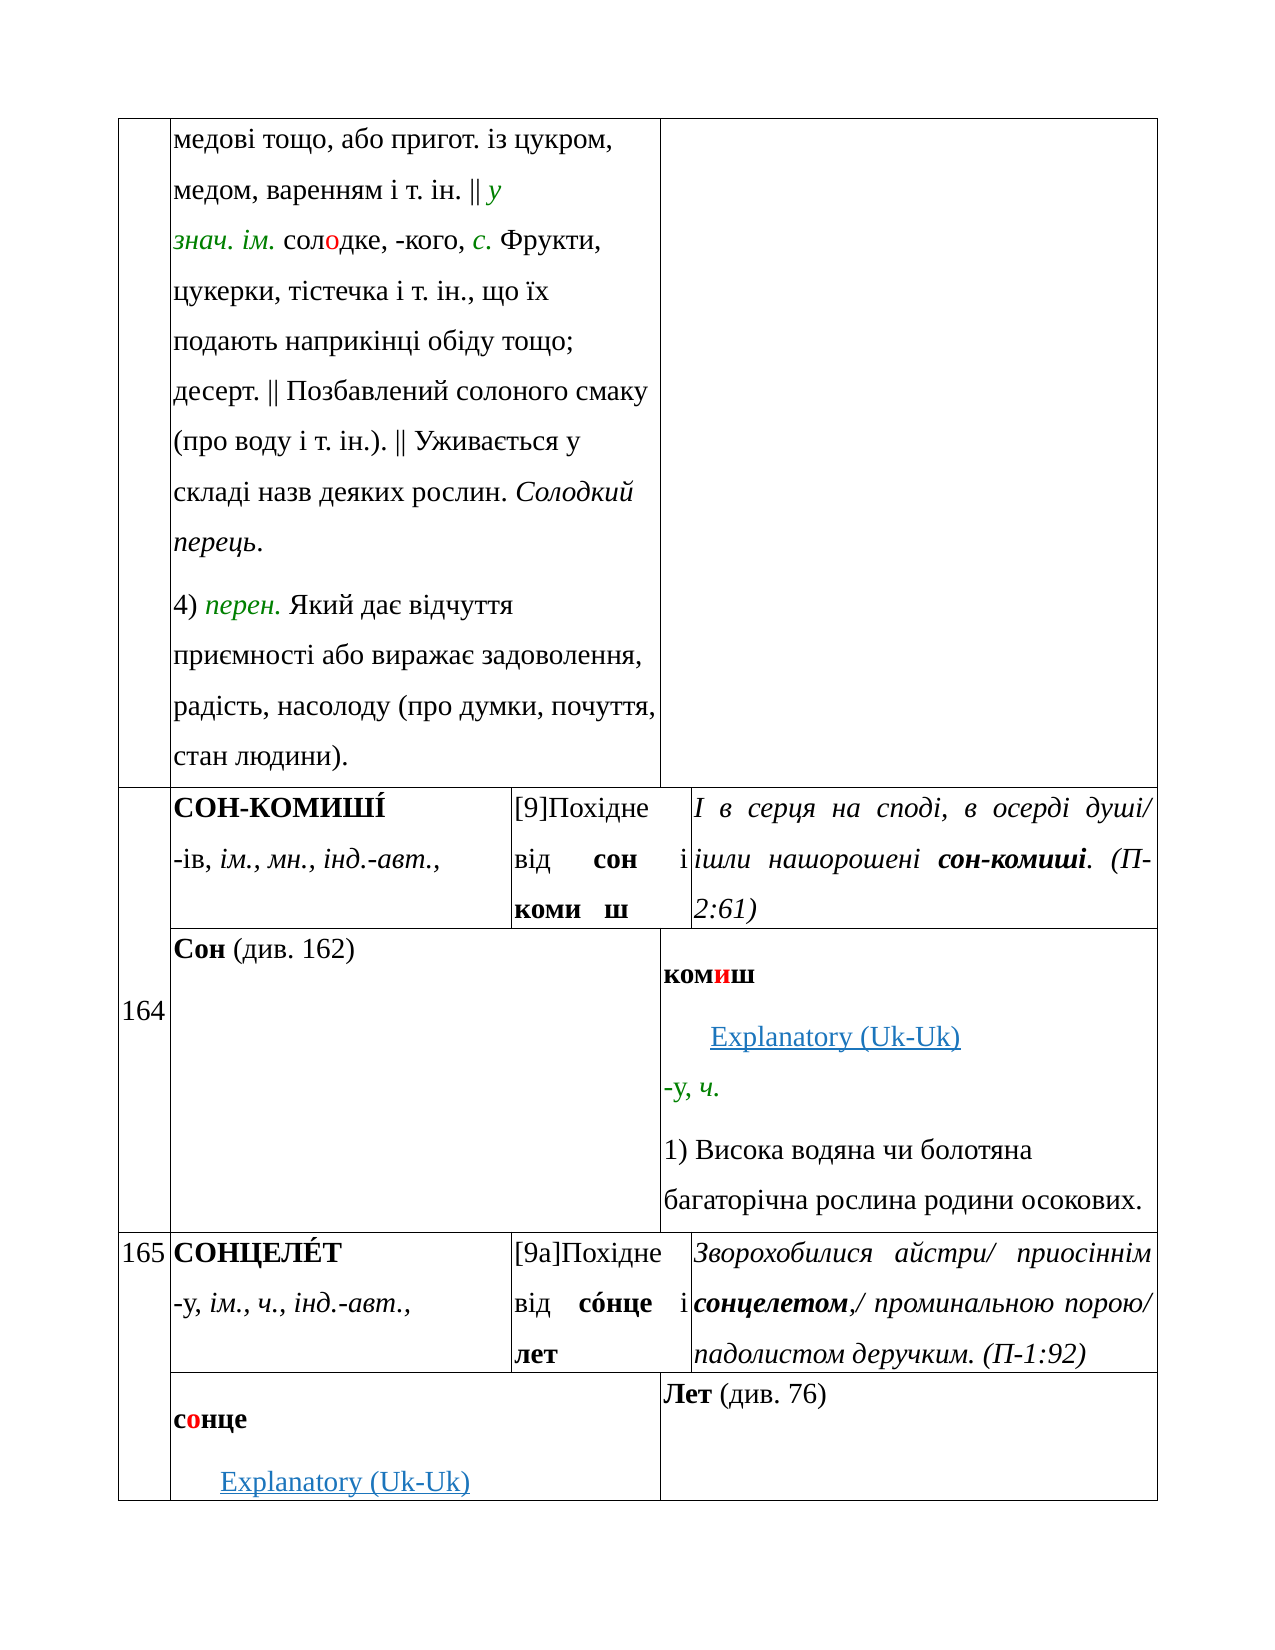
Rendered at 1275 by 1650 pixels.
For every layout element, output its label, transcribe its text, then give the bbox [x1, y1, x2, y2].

table_cell медові тощо, або пригот. із цукром, медом, варенням і т. ін. || у знач. ім. солодке, -кого, с. Фрукти, цукерки, тістечка і т. ін., що їх подають наприкінці обіду тощо; десерт. || Позбавлений солоного смаку (про воду і т. ін.). || Уживається у складі назв деяких рослин. Солодкий перець. 4) перен. Який дає відчуття приємності або виражає задоволення, радість, насолоду (про думки, почуття, стан людини). [171, 119, 660, 787]
table_cell 165 [119, 1233, 170, 1500]
table_cell Сонцелéт -у, ім., ч., інд.-авт., [171, 1233, 511, 1372]
table_cell Зворохобилися айстри/ приосіннім сонцелетом,/ проминальною порою/ падолистом деручким. (П-1:92) [692, 1233, 1157, 1372]
table_cell 164 [119, 788, 170, 1232]
table_cell І в серця на споді, в осерді душі/ ішли нашорошені сон-комиші. (П-2:61) [692, 788, 1157, 928]
table_cell Лет (див. 76) [661, 1373, 1157, 1500]
table_cell комиш Explanatory (Uk-Uk) -у, ч. 1) Висока водяна чи болотяна багаторічна рослина родини осокових. [661, 929, 1157, 1232]
table_cell сонце Explanatory (Uk-Uk) [171, 1373, 660, 1500]
table_cell [661, 119, 1157, 787]
table_cell [9]Похідне від сон і комиш [512, 788, 691, 928]
table_cell Сон-комишí -ів, ім., мн., інд.-авт., [171, 788, 511, 928]
table_cell [9а]Похідне від сóнце і лет [512, 1233, 691, 1372]
table_cell [119, 119, 170, 787]
table_cell Сон (див. 162) [171, 929, 660, 1232]
